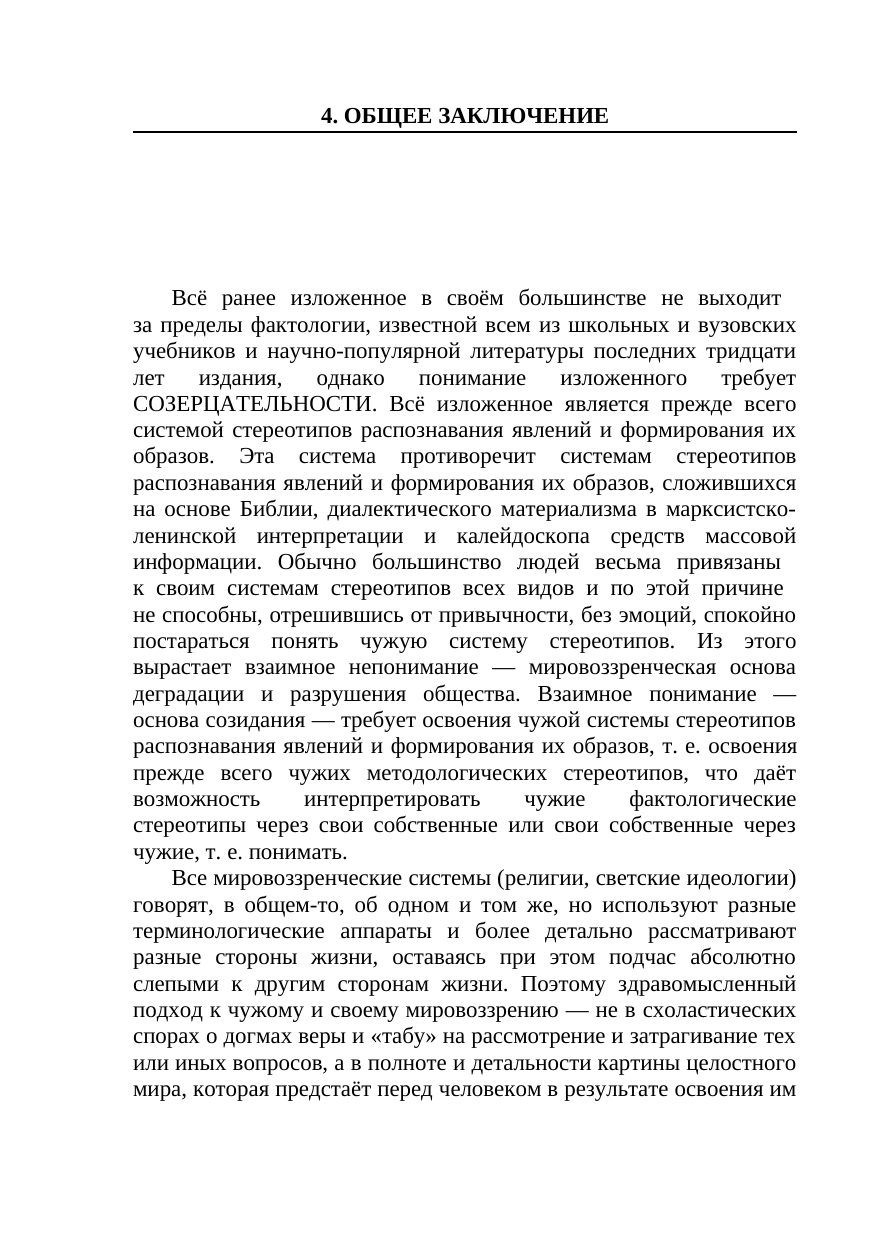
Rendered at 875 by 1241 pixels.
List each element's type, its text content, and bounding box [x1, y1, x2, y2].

subtitle 4. ОБЩЕЕ ЗАКЛЮЧЕНИЕ [133, 103, 797, 131]
text Всё ранее изложенное в своём большинстве не выходит за пределы фактологии, известной всем из школьных и вузовских учебников и научно-популярной литературы последних тридцати лет издания, однако понимание изложенного требует СОЗЕРЦАТЕЛЬНОСТИ. Всё изложенное является прежде всего системой стереотипов распознавания явлений и формирования их образов. Эта система противоречит системам стереотипов распознавания явлений и формирования их образов, сложившихся на основе Библии, диалектического материализма в марксистско-ленинской интерпретации и калейдоскопа средств массовой информации. Обычно большинство людей весьма привязаны к своим системам стереотипов всех видов и по этой причине не способны, отрешившись от привычности, без эмоций, спокойно постараться понять чужую систему стереотипов. Из этого вырастает взаимное непонимание — мировоззренческая основа деградации и разрушения общества. Взаимное понимание — основа созидания — требует освоения чужой системы стереотипов распознавания явлений и формирования их образов, т. е. освоения прежде всего чужих методологических стереотипов, что даёт возможность интерпретировать чужие фактологические стереотипы через свои собственные или свои собственные через чужие, т. е. понимать. [133, 284, 797, 864]
text Все мировоззренческие системы (религии, светские идеологии) говорят, в общем-то, об одном и том же, но используют разные терминологические аппараты и более детально рассматривают разные стороны жизни, оставаясь при этом подчас абсолютно слепыми к другим сторонам жизни. Поэтому здравомысленный подход к чужому и своему мировоззрению — не в схоластических спорах о догмах веры и «табу» на рассмотрение и затрагивание тех или иных вопросов, а в полноте и детальности картины целостного мира, которая предстаёт перед человеком в результате освоения им [133, 864, 797, 1101]
